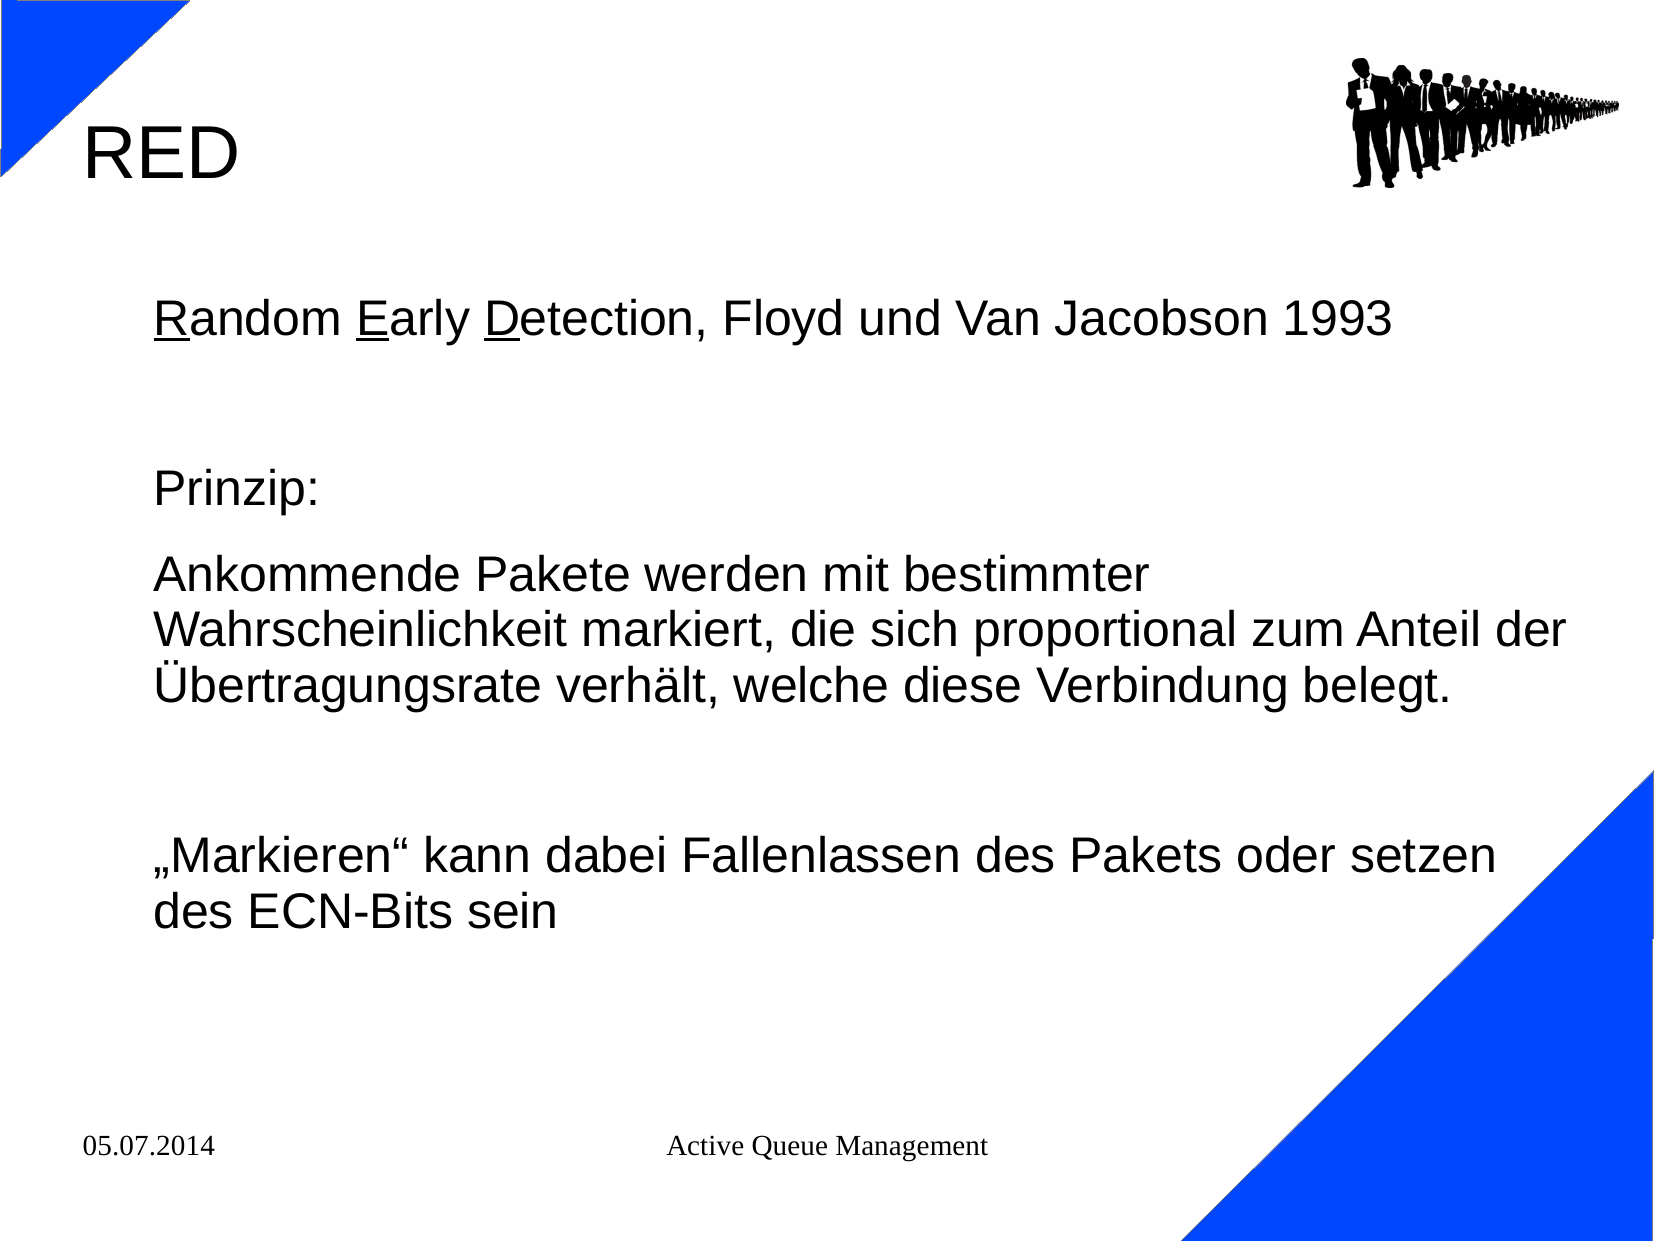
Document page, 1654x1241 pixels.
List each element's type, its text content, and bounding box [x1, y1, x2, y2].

list Random Early Detection, Floyd und Van Jacobson 1993 Prinzip: Ankommende Pakete werden mit bestimmter Wahrscheinlichkeit markiert, die sich proportional zum Anteil der Übertragungsrate verhält, welche diese Verbindung belegt. „Markieren“ kann dabei Fallenlassen des Pakets oder setzen des ECN-Bits sein [82, 290, 1571, 1109]
title RED [82, 49, 1571, 257]
text_box [0, 0, 190, 177]
text_box [1180, 770, 1654, 1241]
picture [1346, 58, 1619, 188]
